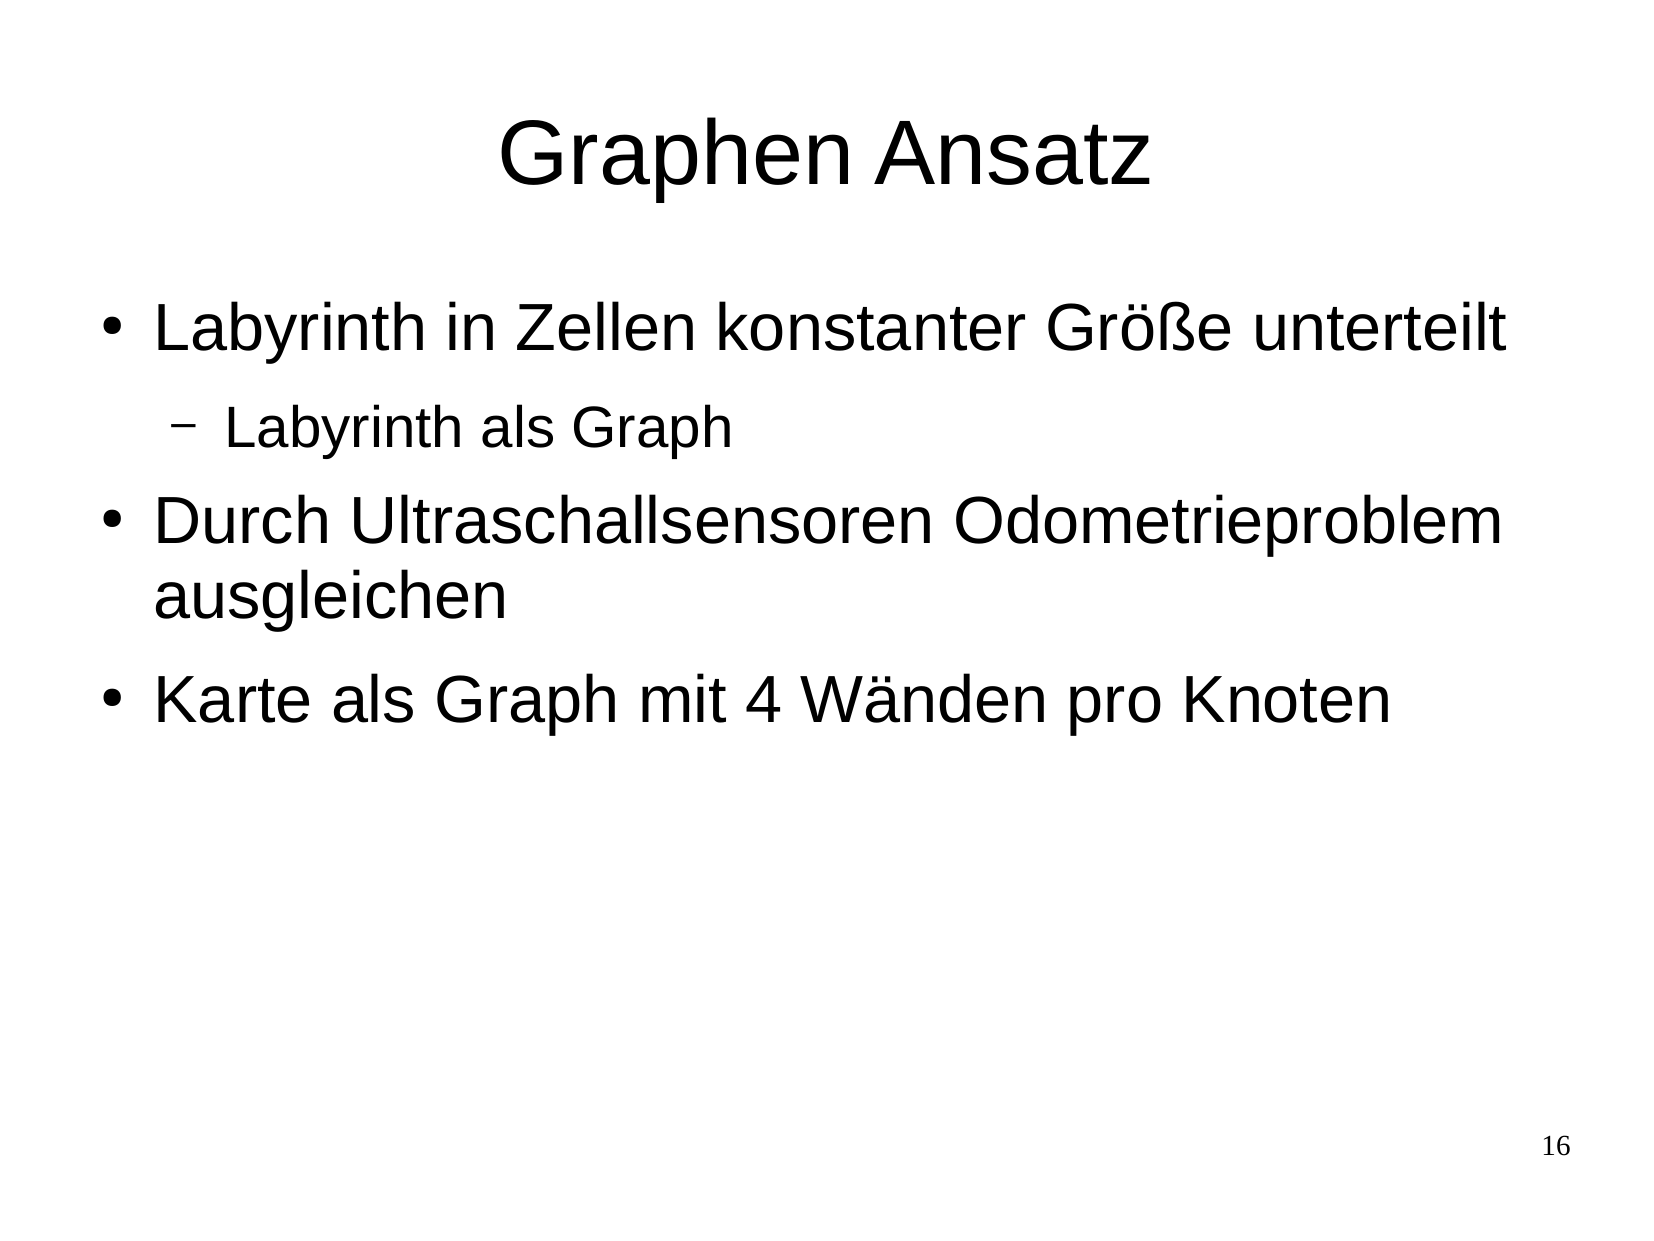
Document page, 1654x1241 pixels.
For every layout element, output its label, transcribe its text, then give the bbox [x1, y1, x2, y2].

title Graphen Ansatz [82, 49, 1571, 257]
list Labyrinth in Zellen konstanter Größe unterteilt Labyrinth als Graph Durch Ultraschallsensoren Odometrieproblem ausgleichen Karte als Graph mit 4 Wänden pro Knoten [82, 290, 1538, 1010]
